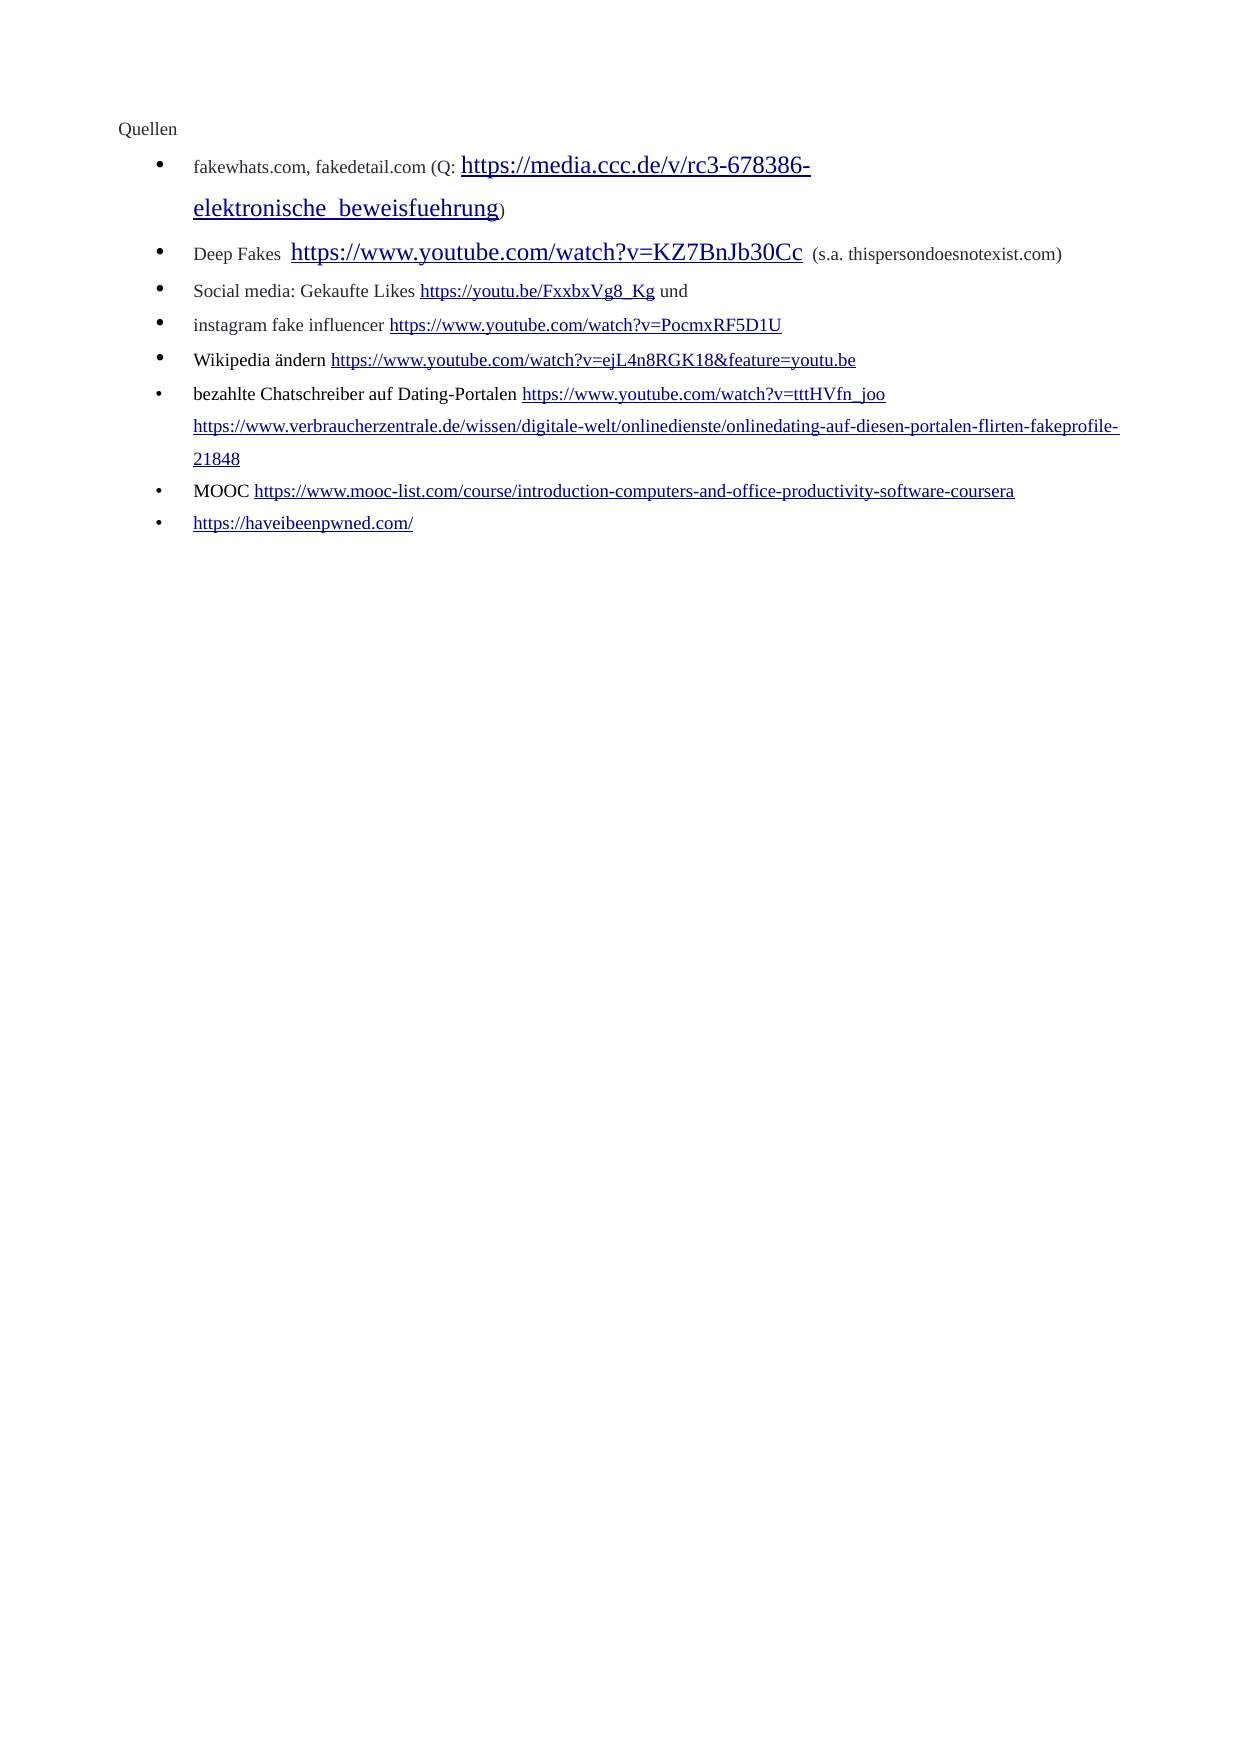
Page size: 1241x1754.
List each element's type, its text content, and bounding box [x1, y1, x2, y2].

list MOOC https://www.mooc-list.com/course/introduction-computers-and-office-productivity-software-coursera [156, 480, 1122, 501]
text Quellen [118, 118, 1122, 140]
list Deep Fakes https://www.youtube.com/watch?v=KZ7BnJb30Cc (s.a. thispersondoesnotexist.com) [156, 237, 1122, 265]
list fakewhats.com, fakedetail.com (Q: https://media.ccc.de/v/rc3-678386-elektronische_beweisfuehrung) [156, 150, 1122, 222]
list Social media: Gekaufte Likes https://youtu.be/FxxbxVg8_Kg und [156, 280, 1122, 303]
list https://haveibeenpwned.com/ [156, 512, 1122, 534]
list instagram fake influencer https://www.youtube.com/watch?v=PocmxRF5D1U [156, 314, 1122, 337]
list bezahlte Chatschreiber auf Dating-Portalen https://www.youtube.com/watch?v=tttHVfn_joo https://www.verbraucherzentrale.de/wissen/digitale-welt/onlinedienste/onlinedating-auf-diesen-portalen-flirten-fakeprofile-21848 [156, 383, 1122, 469]
list Wikipedia ändern https://www.youtube.com/watch?v=ejL4n8RGK18&feature=youtu.be [156, 348, 1122, 371]
